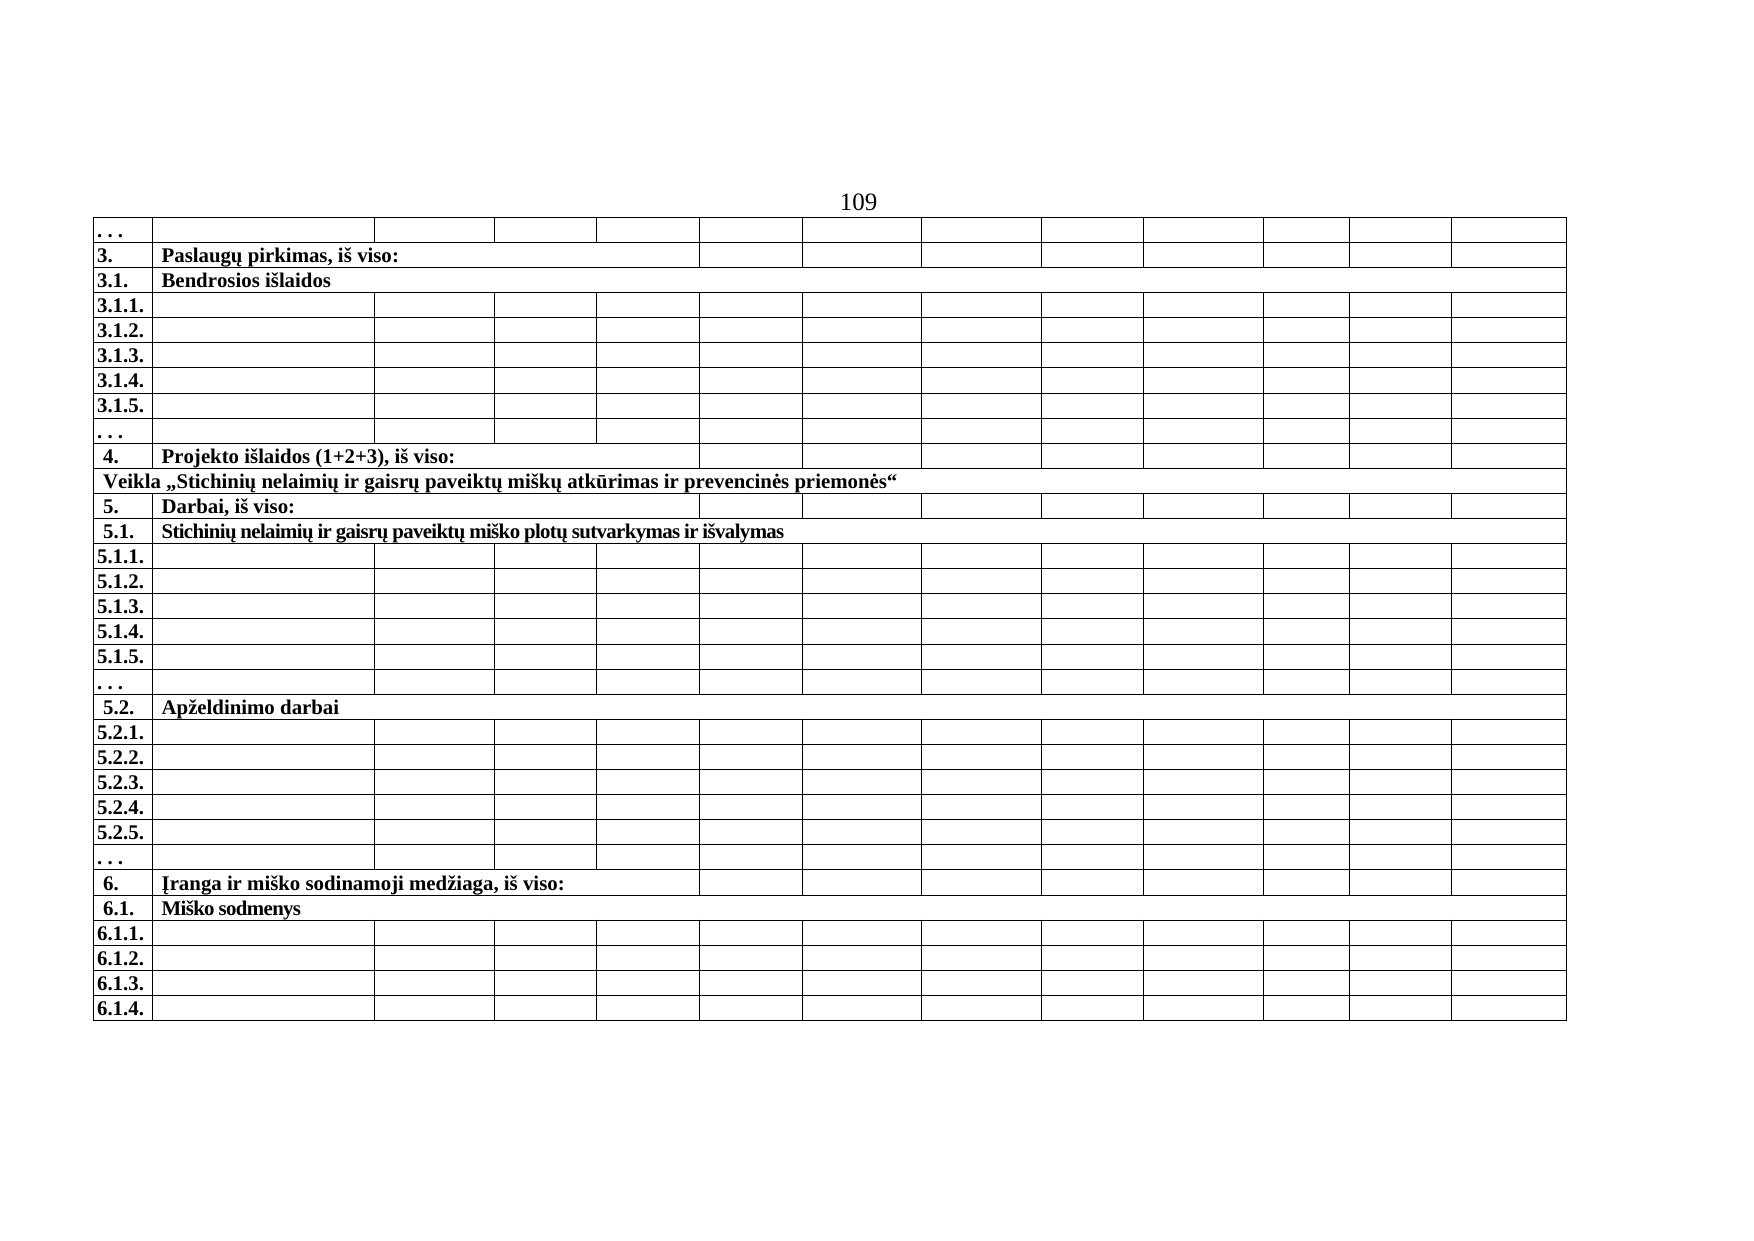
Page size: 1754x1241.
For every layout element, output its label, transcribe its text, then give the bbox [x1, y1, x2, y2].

table_cell [375, 996, 494, 1020]
table_cell [495, 971, 596, 995]
table_cell 6. [94, 870, 152, 894]
table_cell [1042, 795, 1143, 819]
table_cell [1144, 645, 1263, 668]
table_cell [922, 343, 1041, 367]
table_cell [1042, 820, 1143, 844]
table_cell 5.2.2. [94, 745, 152, 769]
table_cell [922, 921, 1041, 945]
table_cell [803, 670, 921, 694]
table_cell . . . [94, 670, 152, 694]
table_cell [1264, 745, 1349, 769]
table_cell [1452, 544, 1566, 568]
table_cell [1350, 569, 1451, 593]
table_cell [803, 318, 921, 342]
table_cell [1042, 394, 1143, 417]
table_cell [1350, 770, 1451, 794]
table_cell [375, 368, 494, 392]
table_cell [1350, 293, 1451, 317]
table_cell Darbai, iš viso: [153, 494, 699, 518]
table_cell 5.2.3. [94, 770, 152, 794]
table_cell [1350, 921, 1451, 945]
table_cell [1144, 870, 1263, 894]
table_cell [495, 619, 596, 643]
table_cell [803, 946, 921, 970]
table_cell [153, 368, 374, 392]
table_cell [700, 368, 802, 392]
table_cell [1144, 494, 1263, 518]
table_cell [1144, 946, 1263, 970]
table_cell [1350, 243, 1451, 267]
table_cell [597, 368, 699, 392]
table_cell [1144, 670, 1263, 694]
table_cell [375, 594, 494, 618]
table_cell [1144, 820, 1263, 844]
table_cell [1042, 720, 1143, 744]
table_cell 5.2. [94, 695, 152, 719]
table_cell [153, 394, 374, 417]
table_cell [1452, 394, 1566, 417]
table_cell [597, 619, 699, 643]
table_cell [1452, 971, 1566, 995]
table_cell [495, 720, 596, 744]
table_cell [922, 318, 1041, 342]
table_cell [1350, 594, 1451, 618]
table_cell [495, 419, 596, 443]
table_cell [803, 544, 921, 568]
table_cell [1144, 569, 1263, 593]
table_cell [1350, 946, 1451, 970]
table_cell [495, 795, 596, 819]
table_cell Bendrosios išlaidos [153, 268, 1566, 292]
table_cell [1144, 293, 1263, 317]
table_cell [1452, 419, 1566, 443]
table_cell [597, 594, 699, 618]
table_cell [153, 218, 374, 242]
table_cell [1350, 544, 1451, 568]
table_cell 6.1.3. [94, 971, 152, 995]
table_cell [495, 544, 596, 568]
table_cell [700, 318, 802, 342]
table_cell [153, 946, 374, 970]
table_cell [1452, 770, 1566, 794]
table_cell [1144, 795, 1263, 819]
table_cell [375, 946, 494, 970]
table_cell [1452, 569, 1566, 593]
table_cell [495, 645, 596, 668]
table_cell [803, 720, 921, 744]
table_cell [375, 293, 494, 317]
table_cell [700, 745, 802, 769]
table_cell [597, 946, 699, 970]
table_cell [1350, 996, 1451, 1020]
table_cell [1452, 343, 1566, 367]
table_cell [700, 343, 802, 367]
table_cell [1452, 444, 1566, 468]
table_cell [1452, 870, 1566, 894]
table_cell [1452, 318, 1566, 342]
table_cell 3.1.5. [94, 394, 152, 417]
table_cell 4. [94, 444, 152, 468]
table_cell [803, 419, 921, 443]
table_cell [1350, 845, 1451, 869]
table_cell [597, 720, 699, 744]
table_cell [495, 394, 596, 417]
table_cell [1452, 845, 1566, 869]
table_cell [1042, 569, 1143, 593]
table_cell [803, 293, 921, 317]
table_cell [803, 745, 921, 769]
table_cell [375, 845, 494, 869]
table_cell [597, 996, 699, 1020]
table_cell [803, 243, 921, 267]
table_cell [922, 218, 1041, 242]
table_cell [803, 820, 921, 844]
table_cell [1042, 670, 1143, 694]
table_cell [700, 594, 802, 618]
table_cell [1144, 594, 1263, 618]
table_cell [1350, 720, 1451, 744]
table_cell [1042, 619, 1143, 643]
table_cell 6.1.1. [94, 921, 152, 945]
table_cell [1144, 394, 1263, 417]
table_cell 5.2.4. [94, 795, 152, 819]
table_cell [1144, 619, 1263, 643]
table_cell [153, 670, 374, 694]
table_cell [1350, 619, 1451, 643]
table_cell [1144, 318, 1263, 342]
table_cell [1144, 343, 1263, 367]
table_cell [1144, 444, 1263, 468]
table_cell [1264, 820, 1349, 844]
table_cell [1042, 419, 1143, 443]
table_cell [597, 569, 699, 593]
table_cell [495, 218, 596, 242]
table_cell [375, 318, 494, 342]
table_cell 5.1.2. [94, 569, 152, 593]
table_cell [1144, 419, 1263, 443]
table_cell 5.1. [94, 519, 152, 543]
table_cell [922, 243, 1041, 267]
table_cell [375, 394, 494, 417]
table_cell [1350, 494, 1451, 518]
table_cell [700, 645, 802, 668]
table_cell [1042, 745, 1143, 769]
table_cell [1042, 494, 1143, 518]
table_cell [153, 745, 374, 769]
table_cell [1144, 845, 1263, 869]
table_cell [700, 770, 802, 794]
table_cell [1042, 218, 1143, 242]
table_cell [1350, 645, 1451, 668]
table_cell [1042, 645, 1143, 668]
table_cell [495, 996, 596, 1020]
table_cell [700, 394, 802, 417]
table_cell [597, 343, 699, 367]
table_cell [803, 218, 921, 242]
table_cell [597, 544, 699, 568]
table_cell [803, 343, 921, 367]
table_cell [1452, 820, 1566, 844]
table_cell [1042, 946, 1143, 970]
table_cell [597, 218, 699, 242]
table_cell [922, 619, 1041, 643]
table_cell [495, 293, 596, 317]
table_cell [700, 795, 802, 819]
table_cell [922, 770, 1041, 794]
table_cell [803, 845, 921, 869]
table_cell [597, 745, 699, 769]
table_cell [803, 795, 921, 819]
table_cell [922, 870, 1041, 894]
table_cell [597, 394, 699, 417]
table_cell [1452, 745, 1566, 769]
table_cell [1264, 845, 1349, 869]
table_cell [1264, 444, 1349, 468]
table_cell [495, 745, 596, 769]
table_cell [1264, 293, 1349, 317]
table_cell [922, 795, 1041, 819]
table_cell [1452, 946, 1566, 970]
table_cell [597, 293, 699, 317]
table_cell [1452, 293, 1566, 317]
table_cell [700, 218, 802, 242]
table_cell [495, 820, 596, 844]
table_cell [1350, 444, 1451, 468]
table_cell [1452, 670, 1566, 694]
table_cell [153, 569, 374, 593]
table_cell [922, 419, 1041, 443]
table_cell [922, 971, 1041, 995]
table_cell [922, 594, 1041, 618]
table_cell [1350, 368, 1451, 392]
table_cell 5. [94, 494, 152, 518]
table_cell [1042, 293, 1143, 317]
table_cell [375, 419, 494, 443]
table_cell [1264, 921, 1349, 945]
table_cell [1264, 318, 1349, 342]
table_cell [922, 544, 1041, 568]
table_cell [922, 494, 1041, 518]
table_cell [375, 619, 494, 643]
table_cell . . . [94, 218, 152, 242]
table_cell [597, 845, 699, 869]
table_cell [375, 218, 494, 242]
table_cell [597, 419, 699, 443]
table_cell [1264, 243, 1349, 267]
table_cell [1264, 670, 1349, 694]
table_cell [153, 770, 374, 794]
table_cell [1350, 343, 1451, 367]
table_cell [1264, 394, 1349, 417]
table_cell [597, 921, 699, 945]
table_cell [1042, 594, 1143, 618]
table_cell [495, 921, 596, 945]
table_cell [922, 745, 1041, 769]
table_cell [597, 645, 699, 668]
table_cell [1350, 394, 1451, 417]
table_cell [1042, 845, 1143, 869]
table_cell [700, 243, 802, 267]
table_cell [1042, 770, 1143, 794]
table_cell Apželdinimo darbai [153, 695, 1566, 719]
table_cell [1144, 996, 1263, 1020]
table_cell Stichinių nelaimių ir gaisrų paveiktų miško plotų sutvarkymas ir išvalymas [153, 519, 1566, 543]
table_cell [922, 394, 1041, 417]
table_cell [1350, 870, 1451, 894]
table_cell [1264, 419, 1349, 443]
table_cell [1452, 243, 1566, 267]
table_cell [375, 569, 494, 593]
table_cell [1350, 419, 1451, 443]
table_cell [700, 921, 802, 945]
table_cell [597, 820, 699, 844]
table_cell [1042, 318, 1143, 342]
table_cell [153, 971, 374, 995]
table_cell [153, 795, 374, 819]
table_cell 3. [94, 243, 152, 267]
table_cell [922, 996, 1041, 1020]
table_cell [922, 820, 1041, 844]
table_cell [803, 619, 921, 643]
table_cell [803, 494, 921, 518]
table_cell [700, 670, 802, 694]
table_cell [1264, 795, 1349, 819]
table_cell [1452, 720, 1566, 744]
table_cell 3.1.3. [94, 343, 152, 367]
table_cell [1042, 444, 1143, 468]
table_cell [803, 645, 921, 668]
table_cell [153, 720, 374, 744]
table_cell [1264, 720, 1349, 744]
table_cell [1452, 594, 1566, 618]
table_cell 5.2.5. [94, 820, 152, 844]
table_cell [1042, 343, 1143, 367]
table_cell [1264, 645, 1349, 668]
table_cell [153, 343, 374, 367]
table_cell [1452, 494, 1566, 518]
table_cell [375, 820, 494, 844]
table_cell [1452, 368, 1566, 392]
table_cell [1350, 670, 1451, 694]
table_cell [700, 971, 802, 995]
table_cell [597, 795, 699, 819]
table_cell [1264, 343, 1349, 367]
table_cell [700, 996, 802, 1020]
table_cell [1144, 544, 1263, 568]
table_cell [700, 444, 802, 468]
table_cell [597, 971, 699, 995]
table_cell 3.1.4. [94, 368, 152, 392]
table_cell [700, 494, 802, 518]
table_cell . . . [94, 419, 152, 443]
table_cell [375, 770, 494, 794]
table_cell 3.1.1. [94, 293, 152, 317]
table_cell 5.1.1. [94, 544, 152, 568]
table_cell [803, 594, 921, 618]
table_cell [375, 720, 494, 744]
table_cell [495, 845, 596, 869]
table_cell [1144, 921, 1263, 945]
table_cell [1264, 368, 1349, 392]
table_cell [375, 670, 494, 694]
table_cell [922, 720, 1041, 744]
table_cell [1350, 318, 1451, 342]
table_cell [1264, 971, 1349, 995]
table_cell Veikla „Stichinių nelaimių ir gaisrų paveiktų miškų atkūrimas ir prevencinės priemonės“ [94, 469, 1566, 493]
table_cell [495, 343, 596, 367]
table_cell [495, 946, 596, 970]
table_cell [1452, 996, 1566, 1020]
table_cell [495, 368, 596, 392]
table_cell [1042, 996, 1143, 1020]
table_cell [375, 645, 494, 668]
table_cell [1452, 795, 1566, 819]
table_cell [495, 569, 596, 593]
table_cell [1350, 218, 1451, 242]
table_cell [1264, 569, 1349, 593]
table_cell [495, 670, 596, 694]
table_cell [922, 946, 1041, 970]
table_cell [922, 293, 1041, 317]
table_cell [153, 645, 374, 668]
table_cell 5.2.1. [94, 720, 152, 744]
table_cell [803, 569, 921, 593]
table_cell [375, 343, 494, 367]
table_cell [803, 444, 921, 468]
table_cell [1042, 243, 1143, 267]
table_cell [1264, 594, 1349, 618]
table_cell [153, 544, 374, 568]
table_cell . . . [94, 845, 152, 869]
table_cell 5.1.5. [94, 645, 152, 668]
table_cell [1350, 745, 1451, 769]
table_cell [153, 293, 374, 317]
table_cell [153, 820, 374, 844]
table_cell [803, 770, 921, 794]
table_cell [1144, 243, 1263, 267]
table_cell [922, 569, 1041, 593]
table_cell [597, 670, 699, 694]
table_cell [700, 293, 802, 317]
table_cell [1452, 619, 1566, 643]
table_cell [700, 419, 802, 443]
table_cell [803, 996, 921, 1020]
table_cell [700, 870, 802, 894]
table_cell [375, 971, 494, 995]
table_cell [1144, 218, 1263, 242]
table_cell [922, 670, 1041, 694]
table_cell [1042, 870, 1143, 894]
table_cell [700, 946, 802, 970]
table_cell [803, 368, 921, 392]
table_cell [1452, 218, 1566, 242]
table_cell [1042, 921, 1143, 945]
table_cell [153, 619, 374, 643]
table_cell [1452, 921, 1566, 945]
table_cell 5.1.4. [94, 619, 152, 643]
table_cell [922, 444, 1041, 468]
table_cell [700, 820, 802, 844]
table_cell [700, 544, 802, 568]
table_cell [495, 594, 596, 618]
table_cell [922, 645, 1041, 668]
table_cell [922, 368, 1041, 392]
table_cell [375, 795, 494, 819]
table_cell [1144, 770, 1263, 794]
table_cell [495, 770, 596, 794]
table_cell Miško sodmenys [153, 896, 1566, 919]
table_cell [1350, 820, 1451, 844]
table_cell [495, 318, 596, 342]
table_cell [1264, 996, 1349, 1020]
table_cell [153, 996, 374, 1020]
table_cell [597, 770, 699, 794]
table_cell [153, 419, 374, 443]
table_cell [803, 971, 921, 995]
table_cell [700, 569, 802, 593]
table_cell [700, 619, 802, 643]
table_cell [1144, 745, 1263, 769]
table_cell [1042, 544, 1143, 568]
table_cell 3.1.2. [94, 318, 152, 342]
table_cell [1264, 619, 1349, 643]
table_cell 6.1. [94, 896, 152, 919]
table_cell [375, 745, 494, 769]
table_cell [153, 594, 374, 618]
table_cell 3.1. [94, 268, 152, 292]
table_cell [1042, 971, 1143, 995]
table_cell [803, 870, 921, 894]
table_cell [1264, 494, 1349, 518]
table_cell [1144, 368, 1263, 392]
table_cell [700, 720, 802, 744]
table_cell [375, 544, 494, 568]
table_cell 6.1.2. [94, 946, 152, 970]
table_cell [700, 845, 802, 869]
table_cell [1264, 218, 1349, 242]
table_cell [1452, 645, 1566, 668]
table_cell [1264, 946, 1349, 970]
table_cell [1264, 544, 1349, 568]
table_cell [375, 921, 494, 945]
table_cell 6.1.4. [94, 996, 152, 1020]
table_cell [597, 318, 699, 342]
table_cell [1144, 720, 1263, 744]
table_cell [803, 921, 921, 945]
table_cell Paslaugų pirkimas, iš viso: [153, 243, 699, 267]
table_cell [1264, 770, 1349, 794]
table_cell [1264, 870, 1349, 894]
table_cell Įranga ir miško sodinamoji medžiaga, iš viso: [153, 870, 699, 894]
table_cell [1350, 795, 1451, 819]
table_cell 5.1.3. [94, 594, 152, 618]
table_cell [1144, 971, 1263, 995]
table_cell [803, 394, 921, 417]
table_cell [1042, 368, 1143, 392]
table_cell [1350, 971, 1451, 995]
table_cell [922, 845, 1041, 869]
table_cell [153, 921, 374, 945]
table_cell [153, 318, 374, 342]
table_cell [153, 845, 374, 869]
table_cell Projekto išlaidos (1+2+3), iš viso: [153, 444, 699, 468]
